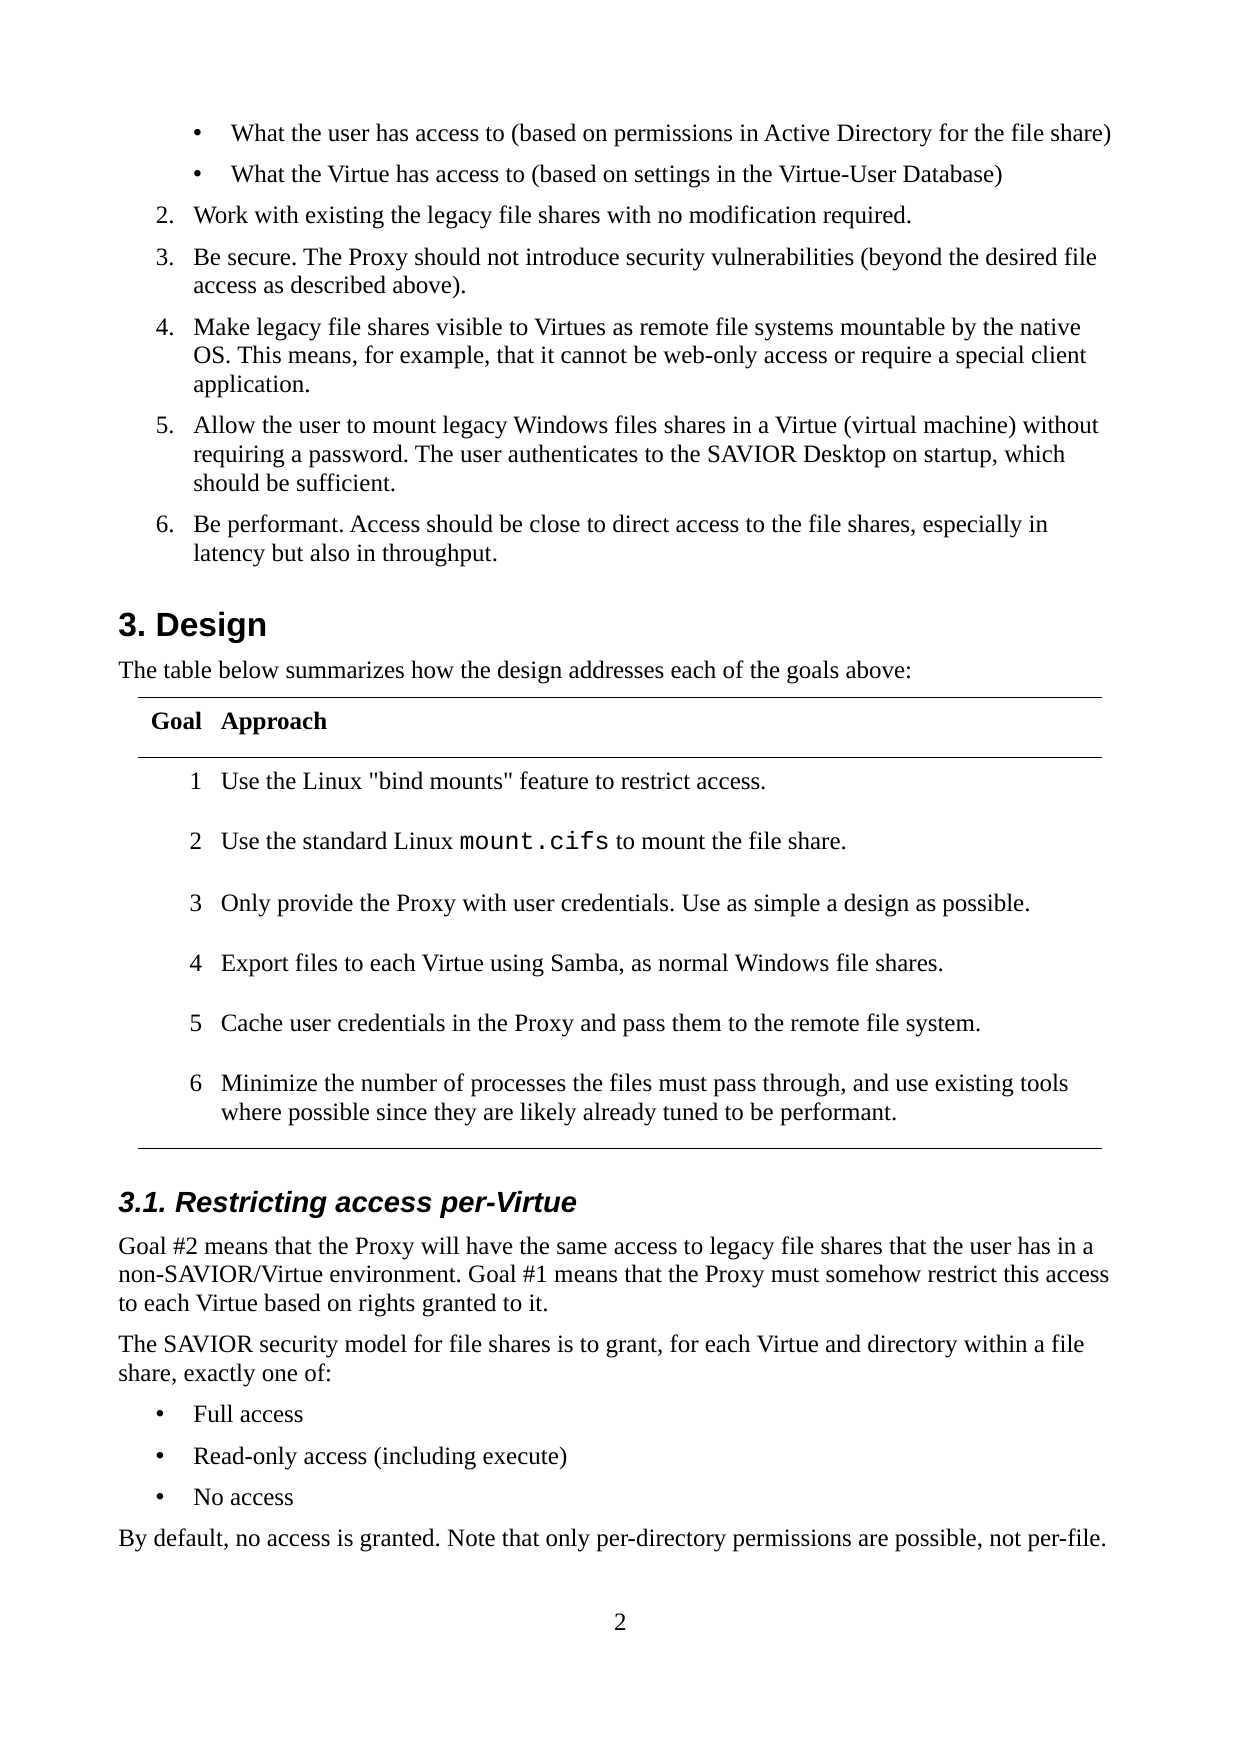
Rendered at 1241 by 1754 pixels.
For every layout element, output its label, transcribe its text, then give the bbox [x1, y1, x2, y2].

table_cell 2 [138, 817, 211, 879]
list Full access [156, 1399, 1122, 1428]
text By default, no access is granted. Note that only per-directory permissions are possible, not per-file. [118, 1523, 1122, 1552]
table_cell Cache user credentials in the Proxy and pass them to the remote file system. [211, 999, 1102, 1059]
list No access [156, 1482, 1122, 1511]
list Be performant. Access should be close to direct access to the file shares, especially in latency but also in throughput. [156, 509, 1122, 567]
table_cell Minimize the number of processes the files must pass through, and use existing tools where possible since they are likely already tuned to be performant. [211, 1059, 1102, 1148]
table_cell 1 [138, 758, 211, 817]
table_cell 3 [138, 879, 211, 939]
list What the Virtue has access to (based on settings in the Virtue-User Database) [193, 159, 1122, 188]
table_cell Use the Linux "bind mounts" feature to restrict access. [211, 758, 1102, 817]
list Work with existing the legacy file shares with no modification required. [156, 201, 1122, 229]
list Be secure. The Proxy should not introduce security vulnerabilities (beyond the desired file access as described above). [156, 242, 1122, 299]
table_cell Only provide the Proxy with user credentials. Use as simple a design as possible. [211, 879, 1102, 939]
text The SAVIOR security model for file shares is to grant, for each Virtue and directory within a file share, exactly one of: [118, 1329, 1122, 1387]
table_cell 5 [138, 999, 211, 1059]
list What the user has access to (based on permissions in Active Directory for the file share) [193, 118, 1122, 147]
list Read-only access (including execute) [156, 1441, 1122, 1469]
text The table below summarizes how the design addresses each of the goals above: [118, 656, 1122, 684]
table_header Goal [138, 698, 211, 757]
subtitle Design [118, 604, 1122, 643]
table_cell Export files to each Virtue using Samba, as normal Windows file shares. [211, 939, 1102, 999]
text Goal #2 means that the Proxy will have the same access to legacy file shares that the user has in a non-SAVIOR/Virtue environment. Goal #1 means that the Proxy must somehow restrict this access to each Virtue based on rights granted to it. [118, 1231, 1122, 1317]
table_cell Use the standard Linux mount.cifs to mount the file share. [211, 817, 1102, 879]
list Make legacy file shares visible to Virtues as remote file systems mountable by the native OS. This means, for example, that it cannot be web-only access or require a special client application. [156, 312, 1122, 398]
table_cell 4 [138, 939, 211, 999]
table_header Approach [211, 698, 1102, 757]
subtitle Restricting access per-Virtue [118, 1185, 1122, 1218]
list Allow the user to mount legacy Windows files shares in a Virtue (virtual machine) without requiring a password. The user authenticates to the SAVIOR Desktop on startup, which should be sufficient. [156, 411, 1122, 497]
table_cell 6 [138, 1059, 211, 1148]
